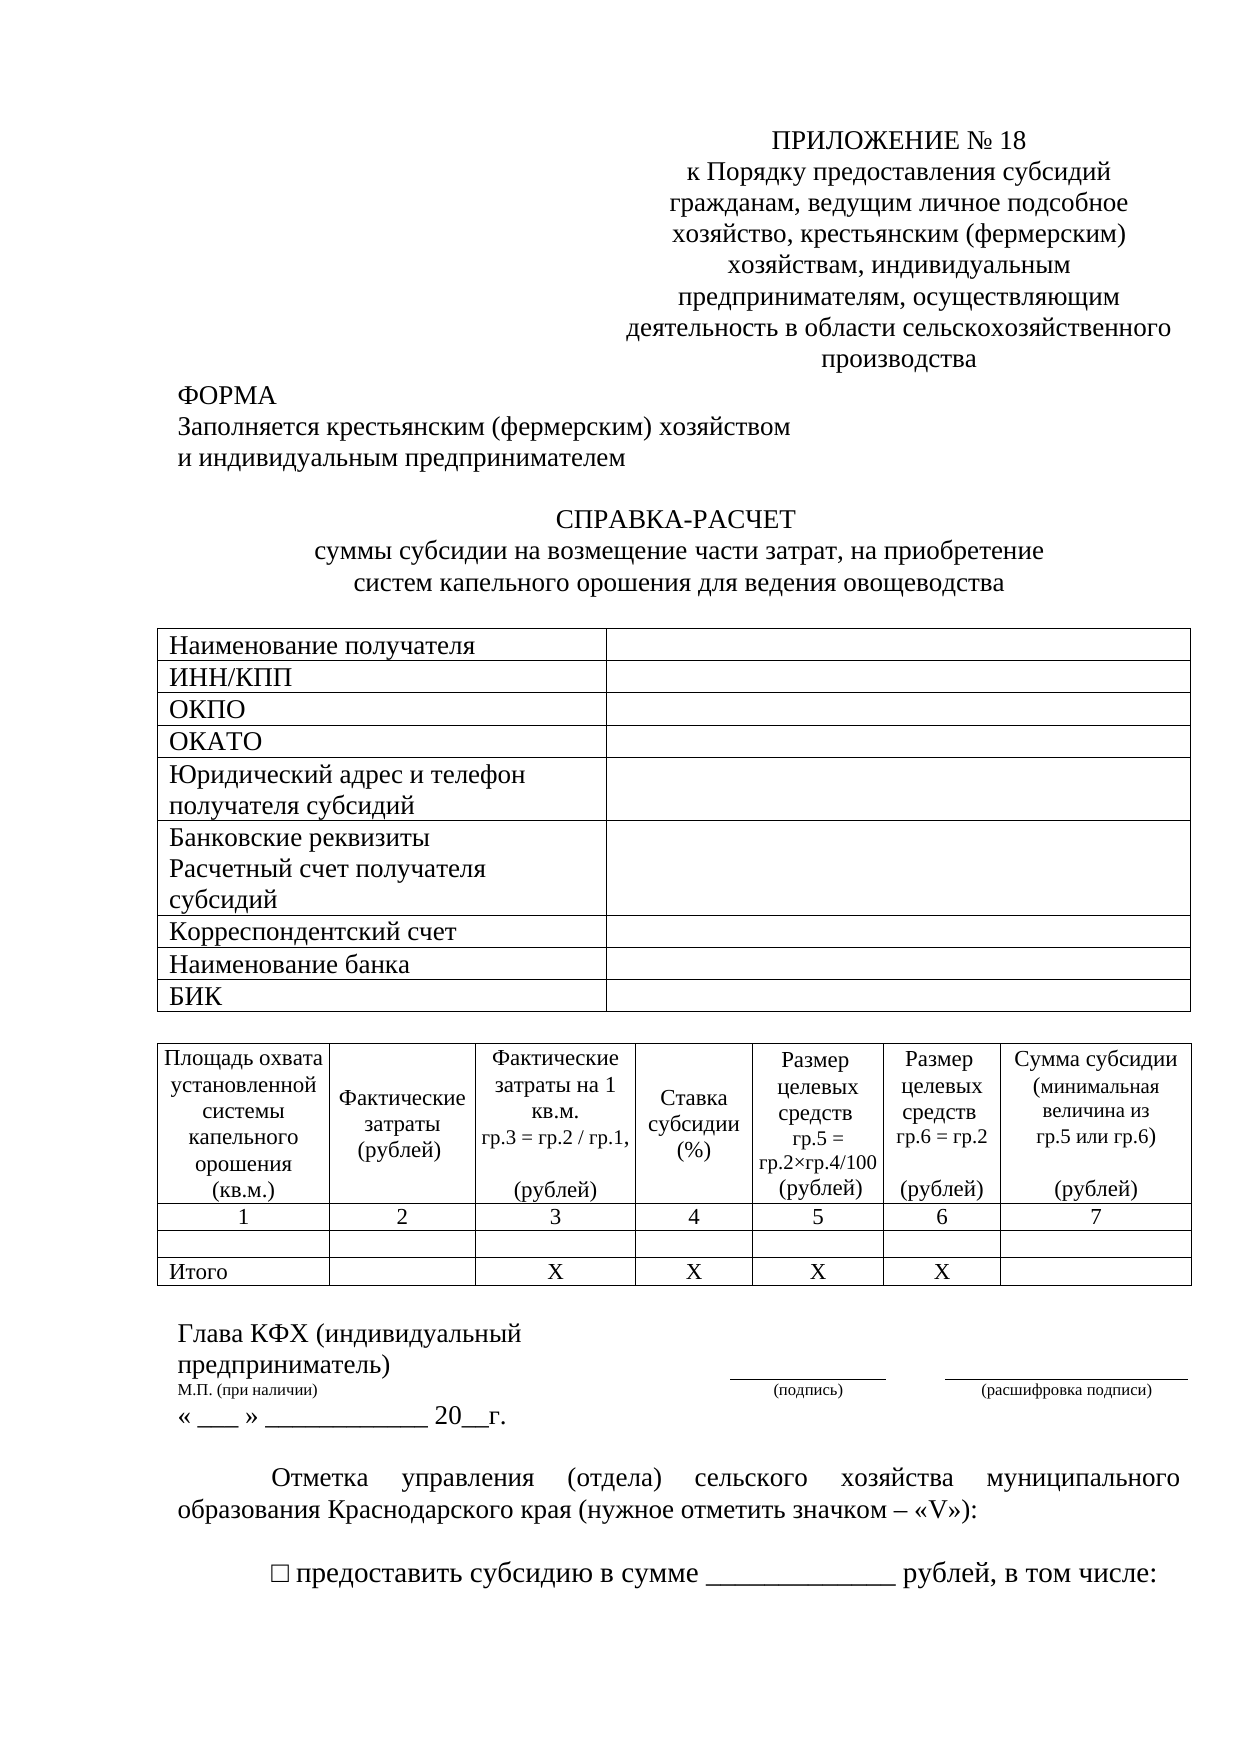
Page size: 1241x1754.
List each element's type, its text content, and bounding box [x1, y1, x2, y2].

table_header Площадь охвата установленной системы капельного орошения (кв.м.) [158, 1044, 329, 1202]
table_cell Х [753, 1258, 883, 1284]
table_cell Х [884, 1258, 1000, 1284]
table_cell [886, 1379, 945, 1399]
table_cell 2 [330, 1204, 475, 1230]
table_cell [753, 1231, 883, 1257]
table_header [730, 1317, 886, 1379]
text ФОРМА [177, 379, 1181, 410]
table_cell ОКАТО [158, 726, 606, 757]
table_header Наименование получателя [158, 629, 606, 660]
table_cell [636, 1231, 752, 1257]
table_cell Итого [158, 1258, 329, 1284]
table_cell [607, 758, 1190, 820]
table_cell 1 [158, 1204, 329, 1230]
table_cell 6 [884, 1204, 1000, 1230]
table_cell [607, 980, 1190, 1011]
table_cell [884, 1231, 1000, 1257]
text суммы субсидии на возмещение части затрат, на приобретение [177, 534, 1181, 566]
table_cell Х [476, 1258, 635, 1284]
table_cell Наименование банка [158, 948, 606, 979]
table_cell [1001, 1258, 1191, 1284]
table_cell [330, 1231, 475, 1257]
table_cell [607, 948, 1190, 979]
table_cell [607, 661, 1190, 692]
table_cell БИК [158, 980, 606, 1011]
table_cell « ___ » ____________ 20__г. [166, 1399, 730, 1430]
text и индивидуальным предпринимателем [177, 441, 1181, 472]
table_cell Корреспондентский счет [158, 916, 606, 947]
table_cell (подпись) [730, 1380, 886, 1399]
table_cell [330, 1258, 475, 1284]
table_header Размер целевых средств гр.6 = гр.2 (рублей) [884, 1044, 1000, 1202]
text Отметка управления (отдела) сельского хозяйства муниципального образования Краснодарского края (нужное отметить значком – «V»): [177, 1462, 1181, 1524]
table_cell [607, 693, 1190, 724]
table_header [607, 629, 1190, 660]
table_header Фактические затраты (рублей) [330, 1044, 475, 1202]
table_cell [945, 1399, 1188, 1430]
table_cell Х [636, 1258, 752, 1284]
table_cell (расшифровка подписи) [945, 1380, 1188, 1399]
table_cell ИНН/КПП [158, 661, 606, 692]
table_cell [607, 726, 1190, 757]
text систем капельного орошения для ведения овощеводства [177, 566, 1181, 597]
text □ предоставить субсидию в сумме _____________ рублей, в том числе: [177, 1555, 1181, 1588]
table_header [177, 118, 617, 379]
table_cell [476, 1231, 635, 1257]
text Заполняется крестьянским (фермерским) хозяйством [177, 410, 1181, 441]
table_header Ставка субсидии (%) [636, 1044, 752, 1202]
table_header Сумма субсидии (минимальная величина из гр.5 или гр.6) (рублей) [1001, 1044, 1191, 1202]
table_cell ОКПО [158, 693, 606, 724]
table_header [886, 1317, 945, 1379]
text СПРАВКА-РАСЧЕТ [177, 503, 1181, 534]
table_cell 5 [753, 1204, 883, 1230]
table_header [945, 1317, 1188, 1379]
table_header Глава КФХ (индивидуальный предприниматель) [166, 1317, 730, 1379]
table_header ПРИЛОЖЕНИЕ № 18 к Порядку предоставления субсидий гражданам, ведущим личное подсобное хозяйство, крестьянским (фермерским) хозяйствам, индивидуальным предпринимателям, осуществляющим деятельность в области сельскохозяйственного производства [617, 118, 1181, 379]
table_header Размер целевых средств гр.5 = гр.2×гр.4/100 (рублей) [753, 1044, 883, 1202]
table_cell [607, 916, 1190, 947]
table_cell Юридический адрес и телефон получателя субсидий [158, 758, 606, 820]
table_cell [730, 1399, 886, 1430]
table_cell [1001, 1231, 1191, 1257]
table_cell 3 [476, 1204, 635, 1230]
table_cell 4 [636, 1204, 752, 1230]
table_cell [886, 1399, 945, 1430]
table_cell Банковские реквизиты Расчетный счет получателя субсидий [158, 821, 606, 914]
table_cell [158, 1231, 329, 1257]
table_cell [607, 821, 1190, 914]
table_header Фактические затраты на 1 кв.м. гр.3 = гр.2 / гр.1, (рублей) [476, 1044, 635, 1202]
table_cell М.П. (при наличии) [166, 1379, 730, 1399]
table_cell 7 [1001, 1204, 1191, 1230]
